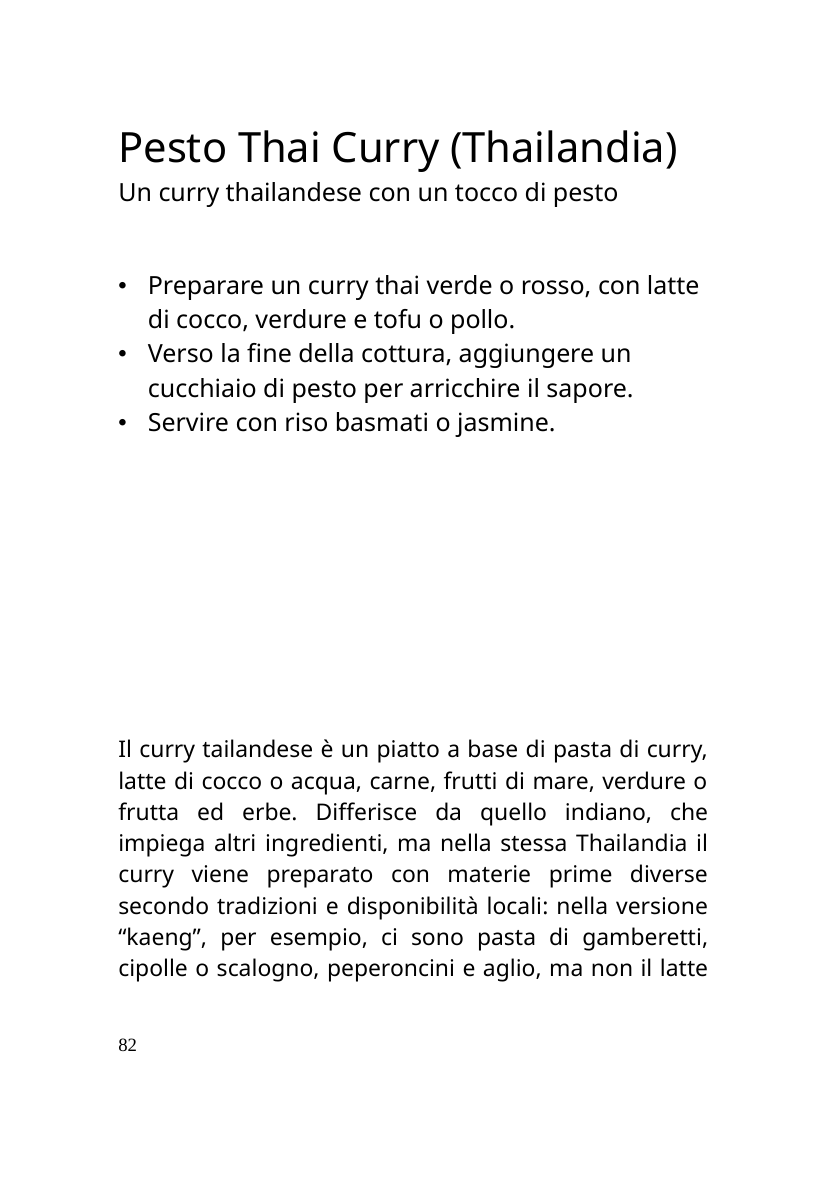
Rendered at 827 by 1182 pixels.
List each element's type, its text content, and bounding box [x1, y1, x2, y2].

text Un curry thailandese con un tocco di pesto [118, 175, 709, 209]
text Il curry tailandese è un piatto a base di pasta di curry, latte di cocco o acqua, carne, frutti di mare, verdure o frutta ed erbe. Differisce da quello indiano, che impiega altri ingredienti, ma nella stessa Thailandia il curry viene preparato con materie prime diverse secondo tradizioni e disponibilità locali: nella versione “kaeng”, per esempio, ci sono pasta di gamberetti, cipolle o scalogno, peperoncini e aglio, ma non il latte [118, 733, 709, 983]
list Servire con riso basmati o jasmine. [118, 404, 709, 438]
list Preparare un curry thai verde o rosso, con latte di cocco, verdure e tofu o pollo. [118, 268, 709, 336]
list Verso la fine della cottura, aggiungere un cucchiaio di pesto per arricchire il sapore. [118, 336, 709, 404]
text Pesto Thai Curry (Thailandia) [118, 118, 709, 175]
